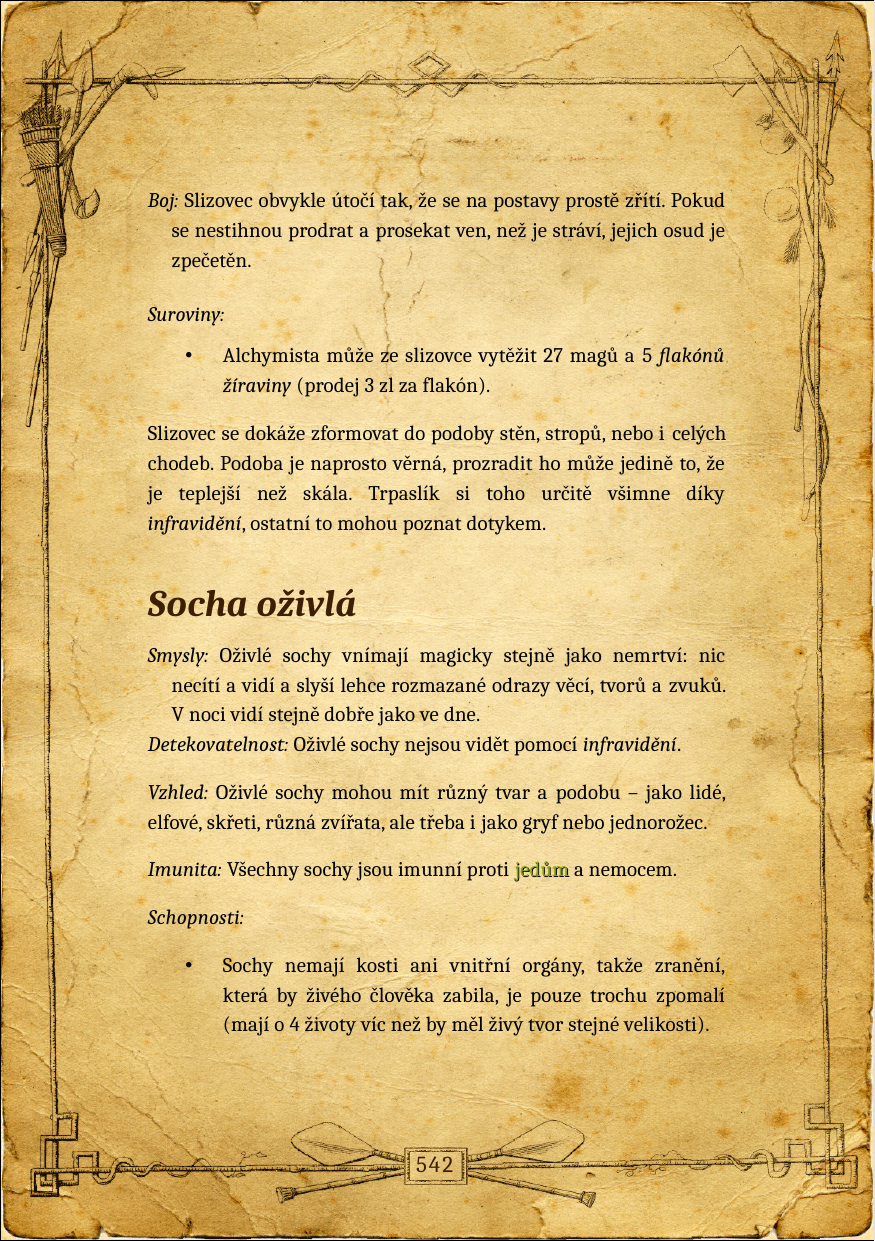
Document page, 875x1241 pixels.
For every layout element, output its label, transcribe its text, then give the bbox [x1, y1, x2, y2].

text Smysly: Oživlé sochy vnímají magicky stejně jako nemrtví: nic necítí a⁠ vidí a⁠ slyší lehce rozmazané odrazy věcí, tvorů a⁠ zvuků. V⁠ noci vidí stejně dobře jako ve dne. [148, 643, 726, 727]
subtitle Socha oživlá [148, 582, 726, 626]
text Schopnosti: [148, 906, 726, 930]
picture [1, 1, 874, 1240]
text Boj: Slizovec obvykle útočí tak, že se na postavy prostě zřítí. Pokud se nestihnou prodrat a⁠ prosekat ven, než je stráví, jejich osud je zpečetěn. [148, 189, 726, 273]
text Vzhled: Oživlé sochy mohou mít různý tvar a⁠ podobu – jako lidé, elfové, skřeti, různá zvířata, ale třeba i⁠ jako gryf nebo jednorožec. [148, 781, 726, 834]
text Suroviny: [148, 302, 726, 326]
text Detekovatelnost: Oživlé sochy nejsou vidět pomocí infravidění. [148, 733, 726, 757]
list Alchymista může ze slizovce vytěžit 27 magů a⁠ 5 flakónů žíraviny (prodej 3 zl za flakón). [185, 344, 726, 398]
text Slizovec se dokáže zformovat do podoby stěn, stropů, nebo i⁠ celých chodeb. Podoba je naprosto věrná, prozradit ho může jedině to, že je teplejší než skála. Trpaslík si toho určitě všimne díky infravidění, ostatní to mohou poznat dotykem. [148, 422, 726, 535]
list Sochy nemají kosti ani vnitřní orgány, takže zranění, která by živého člověka zabila, je pouze trochu zpomalí (mají o⁠ 4 životy víc než by měl živý tvor stejné velikosti). [185, 953, 726, 1037]
text Imunita: Všechny sochy jsou imunní proti jedům a⁠ nemocem. [148, 858, 726, 882]
